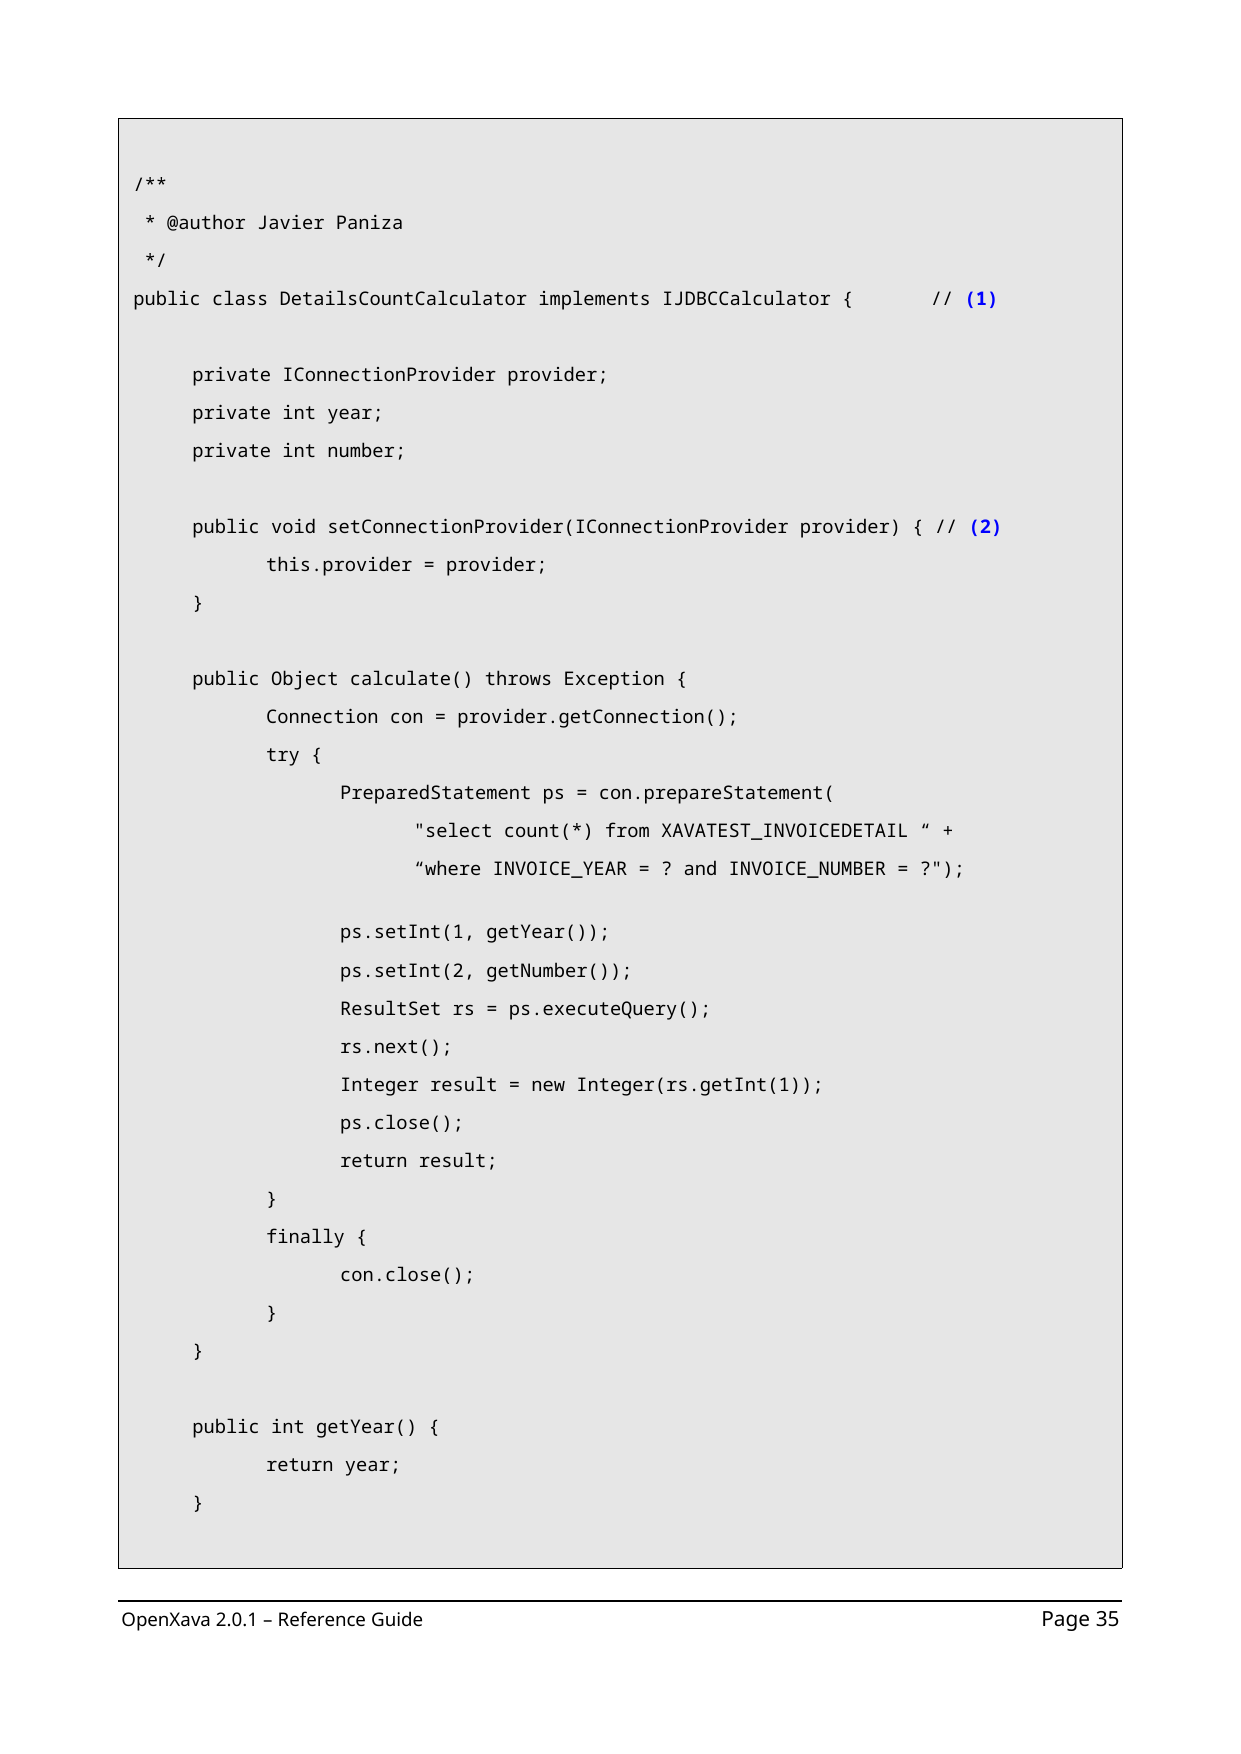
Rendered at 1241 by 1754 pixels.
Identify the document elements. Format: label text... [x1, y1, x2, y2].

text */ [119, 232, 1122, 270]
text return result; [119, 1132, 1122, 1170]
text } [119, 574, 1122, 612]
text ps.setInt(1, getYear()); [119, 904, 1122, 942]
text private int year; [119, 384, 1122, 422]
text } [119, 1284, 1122, 1322]
text return year; [119, 1436, 1122, 1474]
text Connection con = provider.getConnection(); [119, 688, 1122, 726]
text this.provider = provider; [119, 536, 1122, 574]
text "select count(*) from XAVATEST_INVOICEDETAIL “ + [119, 802, 1122, 841]
text public Object calculate() throws Exception { [119, 650, 1122, 688]
text } [119, 1170, 1122, 1208]
text Integer result = new Integer(rs.getInt(1)); [119, 1056, 1122, 1094]
text public class DetailsCountCalculator implements IJDBCCalculator { // (1) [119, 270, 1122, 308]
text ps.close(); [119, 1094, 1122, 1132]
text “where INVOICE_YEAR = ? and INVOICE_NUMBER = ?"); [119, 841, 1122, 904]
text } [119, 1474, 1122, 1512]
text PreparedStatement ps = con.prepareStatement( [119, 764, 1122, 802]
text } [119, 1322, 1122, 1360]
text finally { [119, 1208, 1122, 1246]
text ResultSet rs = ps.executeQuery(); [119, 980, 1122, 1018]
text try { [119, 726, 1122, 764]
text rs.next(); [119, 1018, 1122, 1056]
text public void setConnectionProvider(IConnectionProvider provider) { // (2) [119, 498, 1122, 536]
text ps.setInt(2, getNumber()); [119, 942, 1122, 980]
text con.close(); [119, 1246, 1122, 1284]
text private IConnectionProvider provider; [119, 346, 1122, 384]
text /** [119, 156, 1122, 194]
text * @author Javier Paniza [119, 194, 1122, 232]
text public int getYear() { [119, 1398, 1122, 1436]
text private int number; [119, 422, 1122, 460]
